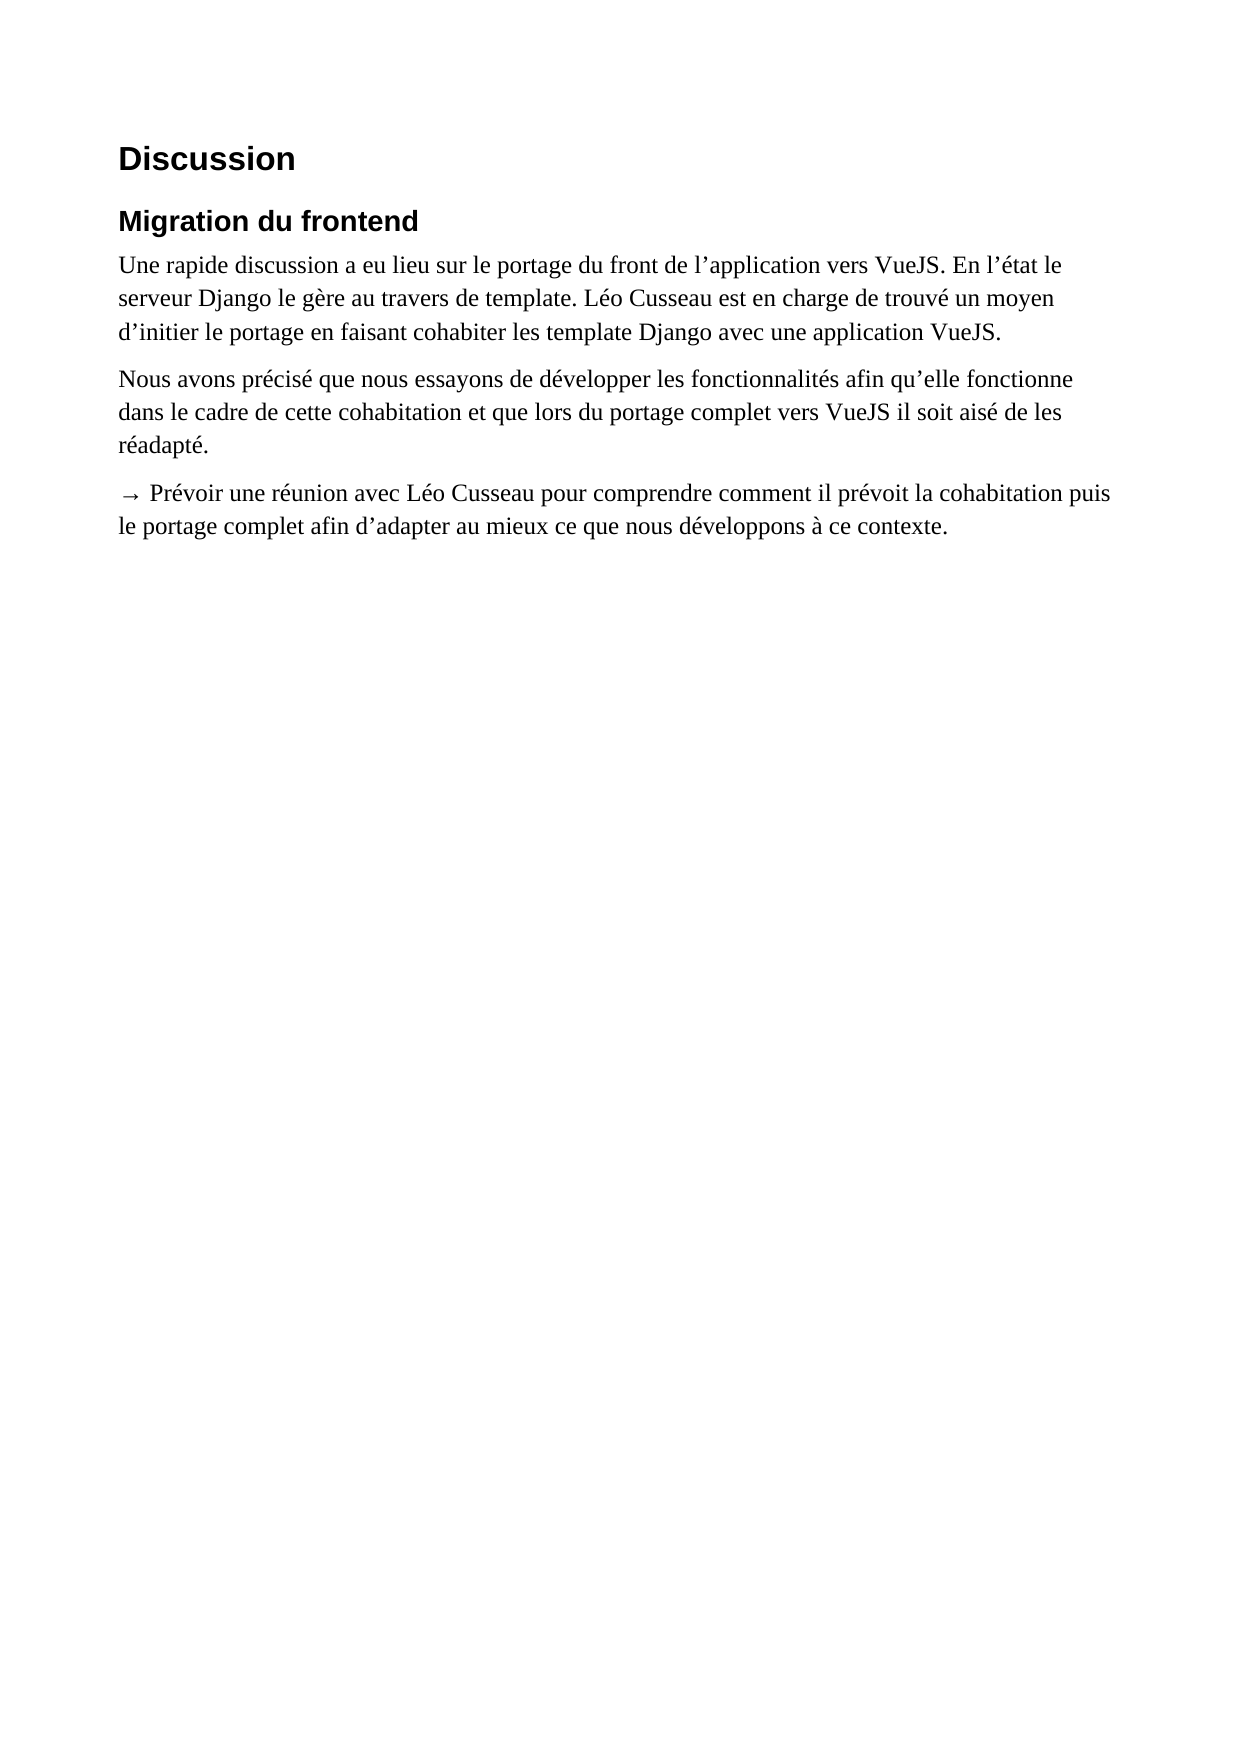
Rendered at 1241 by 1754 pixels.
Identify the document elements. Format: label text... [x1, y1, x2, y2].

text Nous avons précisé que nous essayons de développer les fonctionnalités afin qu’elle fonctionne dans le cadre de cette cohabitation et que lors du portage complet vers VueJS il soit aisé de les réadapté. [118, 364, 1122, 459]
text Une rapide discussion a eu lieu sur le portage du front de l’application vers VueJS. En l’état le serveur Django le gère au travers de template. Léo Cusseau est en charge de trouvé un moyen d’initier le portage en faisant cohabiter les template Django avec une application VueJS. [118, 251, 1122, 345]
subtitle Discussion [118, 139, 1122, 177]
subtitle Migration du frontend [118, 204, 1122, 238]
text → Prévoir une réunion avec Léo Cusseau pour comprendre comment il prévoit la cohabitation puis le portage complet afin d’adapter au mieux ce que nous développons à ce contexte. [118, 478, 1122, 539]
